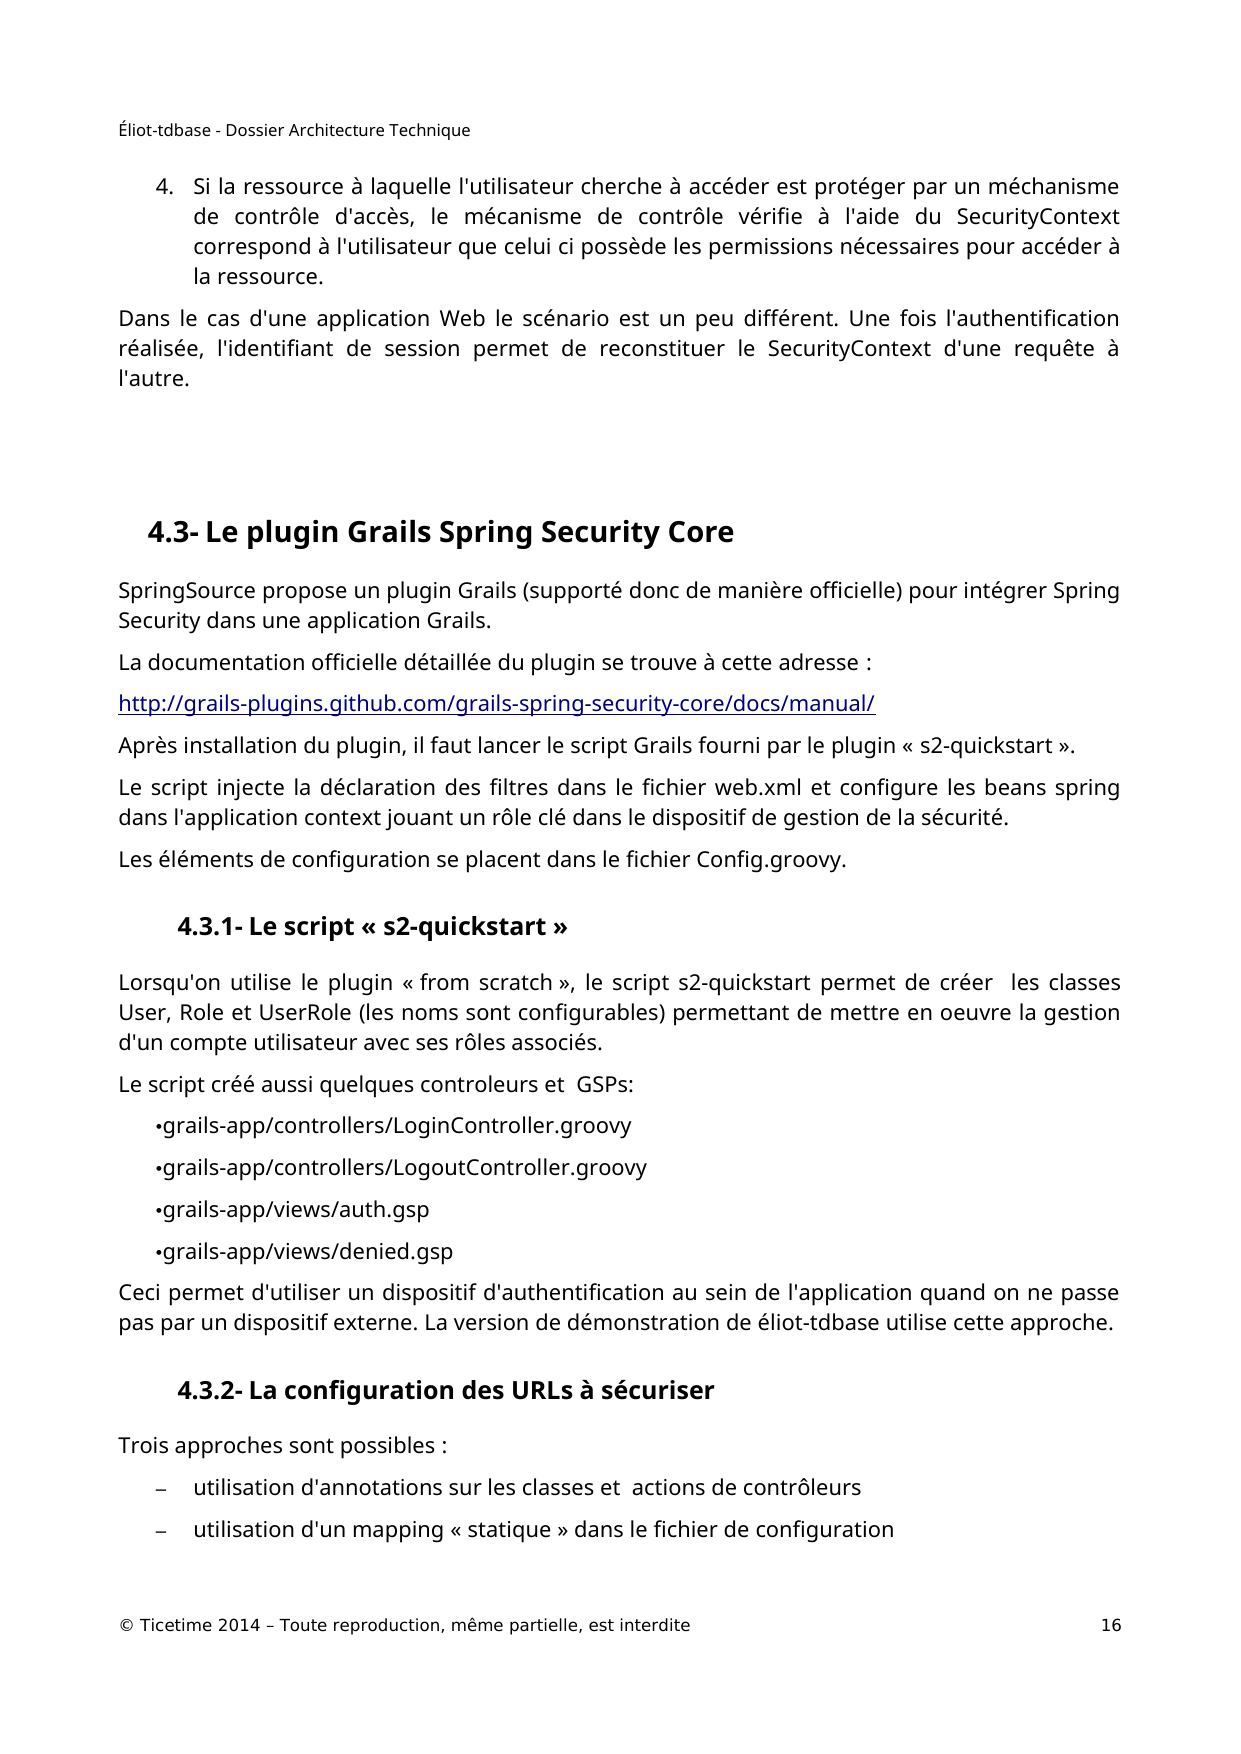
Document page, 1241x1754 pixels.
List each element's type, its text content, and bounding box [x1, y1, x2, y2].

text Dans le cas d'une application Web le scénario est un peu différent. Une fois l'authentification réalisée, l'identifiant de session permet de reconstituer le SecurityContext d'une requête à l'autre. [118, 302, 1122, 392]
text Le script injecte la déclaration des filtres dans le fichier web.xml et configure les beans spring dans l'application context jouant un rôle clé dans le dispositif de gestion de la sécurité. [118, 772, 1122, 832]
text Ceci permet d'utiliser un dispositif d'authentification au sein de l'application quand on ne passe pas par un dispositif externe. La version de démonstration de éliot-tdbase utilise cette approche. [118, 1277, 1122, 1337]
text http://grails-plugins.github.com/grails-spring-security-core/docs/manual/ [118, 688, 1122, 718]
list grails-app/controllers/LogoutController.groovy [118, 1152, 1122, 1182]
text Après installation du plugin, il faut lancer le script Grails fourni par le plugin « s2-quickstart ». [118, 730, 1122, 760]
text Les éléments de configuration se placent dans le fichier Config.groovy. [118, 844, 1122, 874]
subtitle Le script « s2-quickstart » [118, 909, 1122, 943]
text Lorsqu'on utilise le plugin « from scratch », le script s2-quickstart permet de créer les classes User, Role et UserRole (les noms sont configurables) permettant de mettre en oeuvre la gestion d'un compte utilisateur avec ses rôles associés. [118, 967, 1122, 1057]
text SpringSource propose un plugin Grails (supporté donc de manière officielle) pour intégrer Spring Security dans une application Grails. [118, 575, 1122, 635]
list Si la ressource à laquelle l'utilisateur cherche à accéder est protéger par un méchanisme de contrôle d'accès, le mécanisme de contrôle vérifie à l'aide du SecurityContext correspond à l'utilisateur que celui ci possède les permissions nécessaires pour accéder à la ressource. [156, 171, 1122, 291]
text La documentation officielle détaillée du plugin se trouve à cette adresse : [118, 647, 1122, 677]
text Trois approches sont possibles : [118, 1430, 1122, 1460]
subtitle Le plugin Grails Spring Security Core [118, 511, 1122, 551]
list utilisation d'annotations sur les classes et actions de contrôleurs [156, 1472, 1122, 1502]
list utilisation d'un mapping « statique » dans le fichier de configuration [156, 1514, 1122, 1544]
subtitle La configuration des URLs à sécuriser [118, 1373, 1122, 1407]
list grails-app/views/denied.gsp [118, 1236, 1122, 1266]
list grails-app/views/auth.gsp [118, 1194, 1122, 1224]
text Le script créé aussi quelques controleurs et GSPs: [118, 1068, 1122, 1098]
list grails-app/controllers/LoginController.groovy [118, 1110, 1122, 1140]
